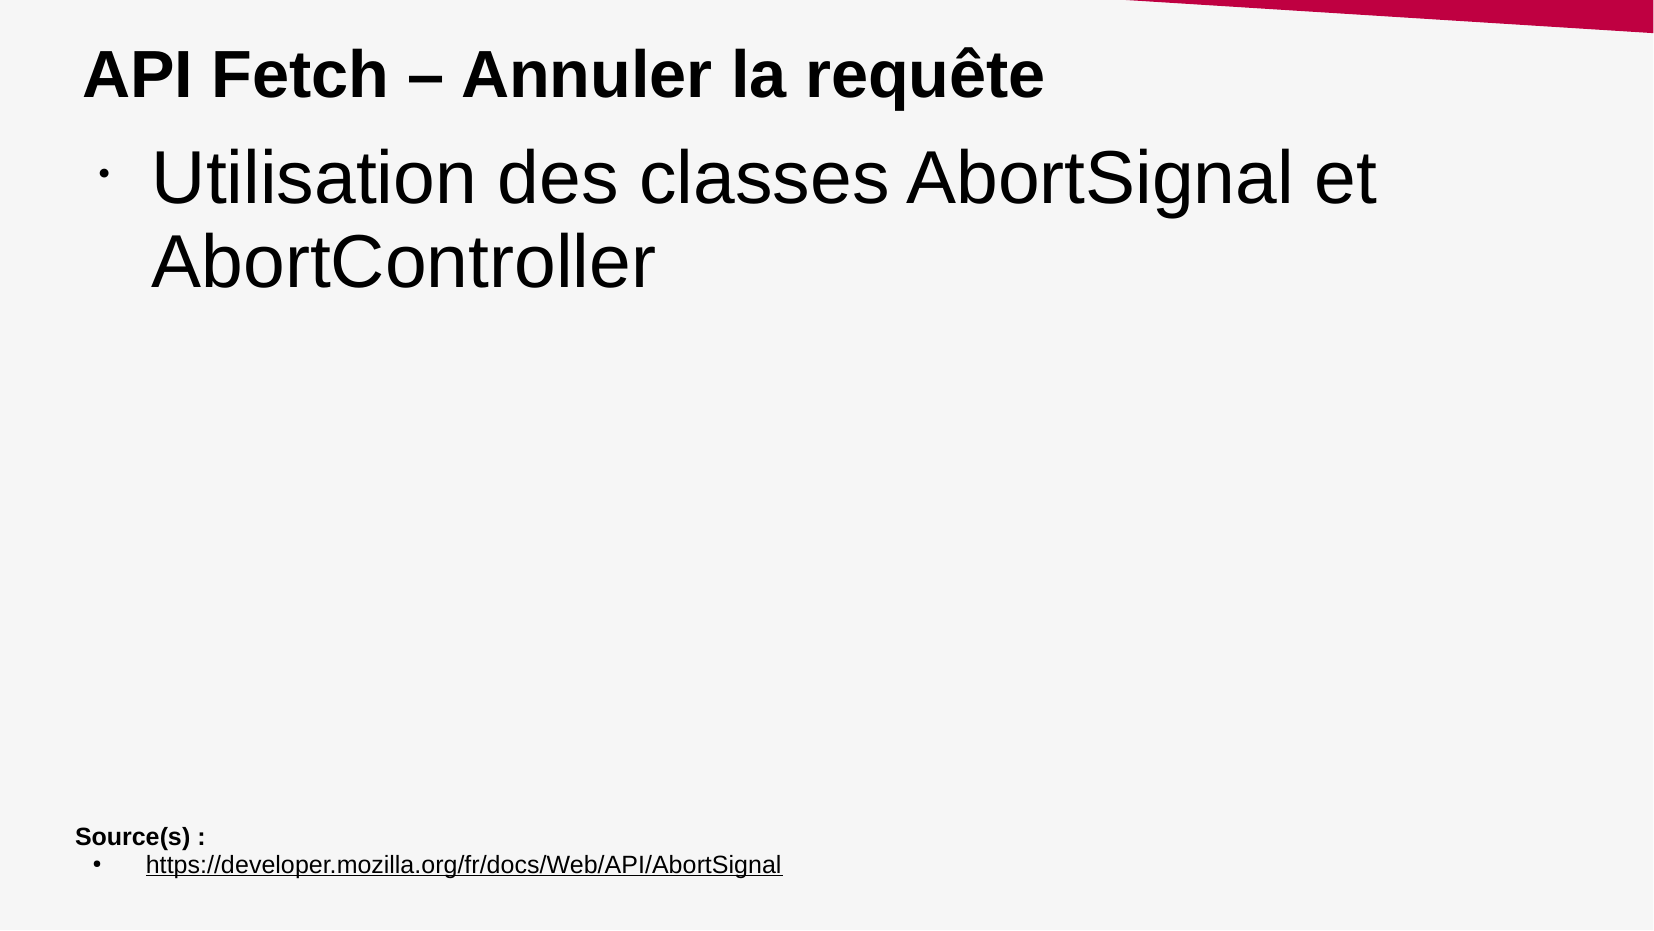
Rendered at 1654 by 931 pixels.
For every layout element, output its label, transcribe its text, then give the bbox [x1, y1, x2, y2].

list Utilisation des classes AbortSignal et AbortController [80, 135, 1620, 325]
text_box [1125, 0, 1654, 34]
title API Fetch – Annuler la requête [82, 37, 1571, 114]
text_box Source(s) : https://developer.mozilla.org/fr/docs/Web/API/AbortSignal [60, 815, 1546, 929]
